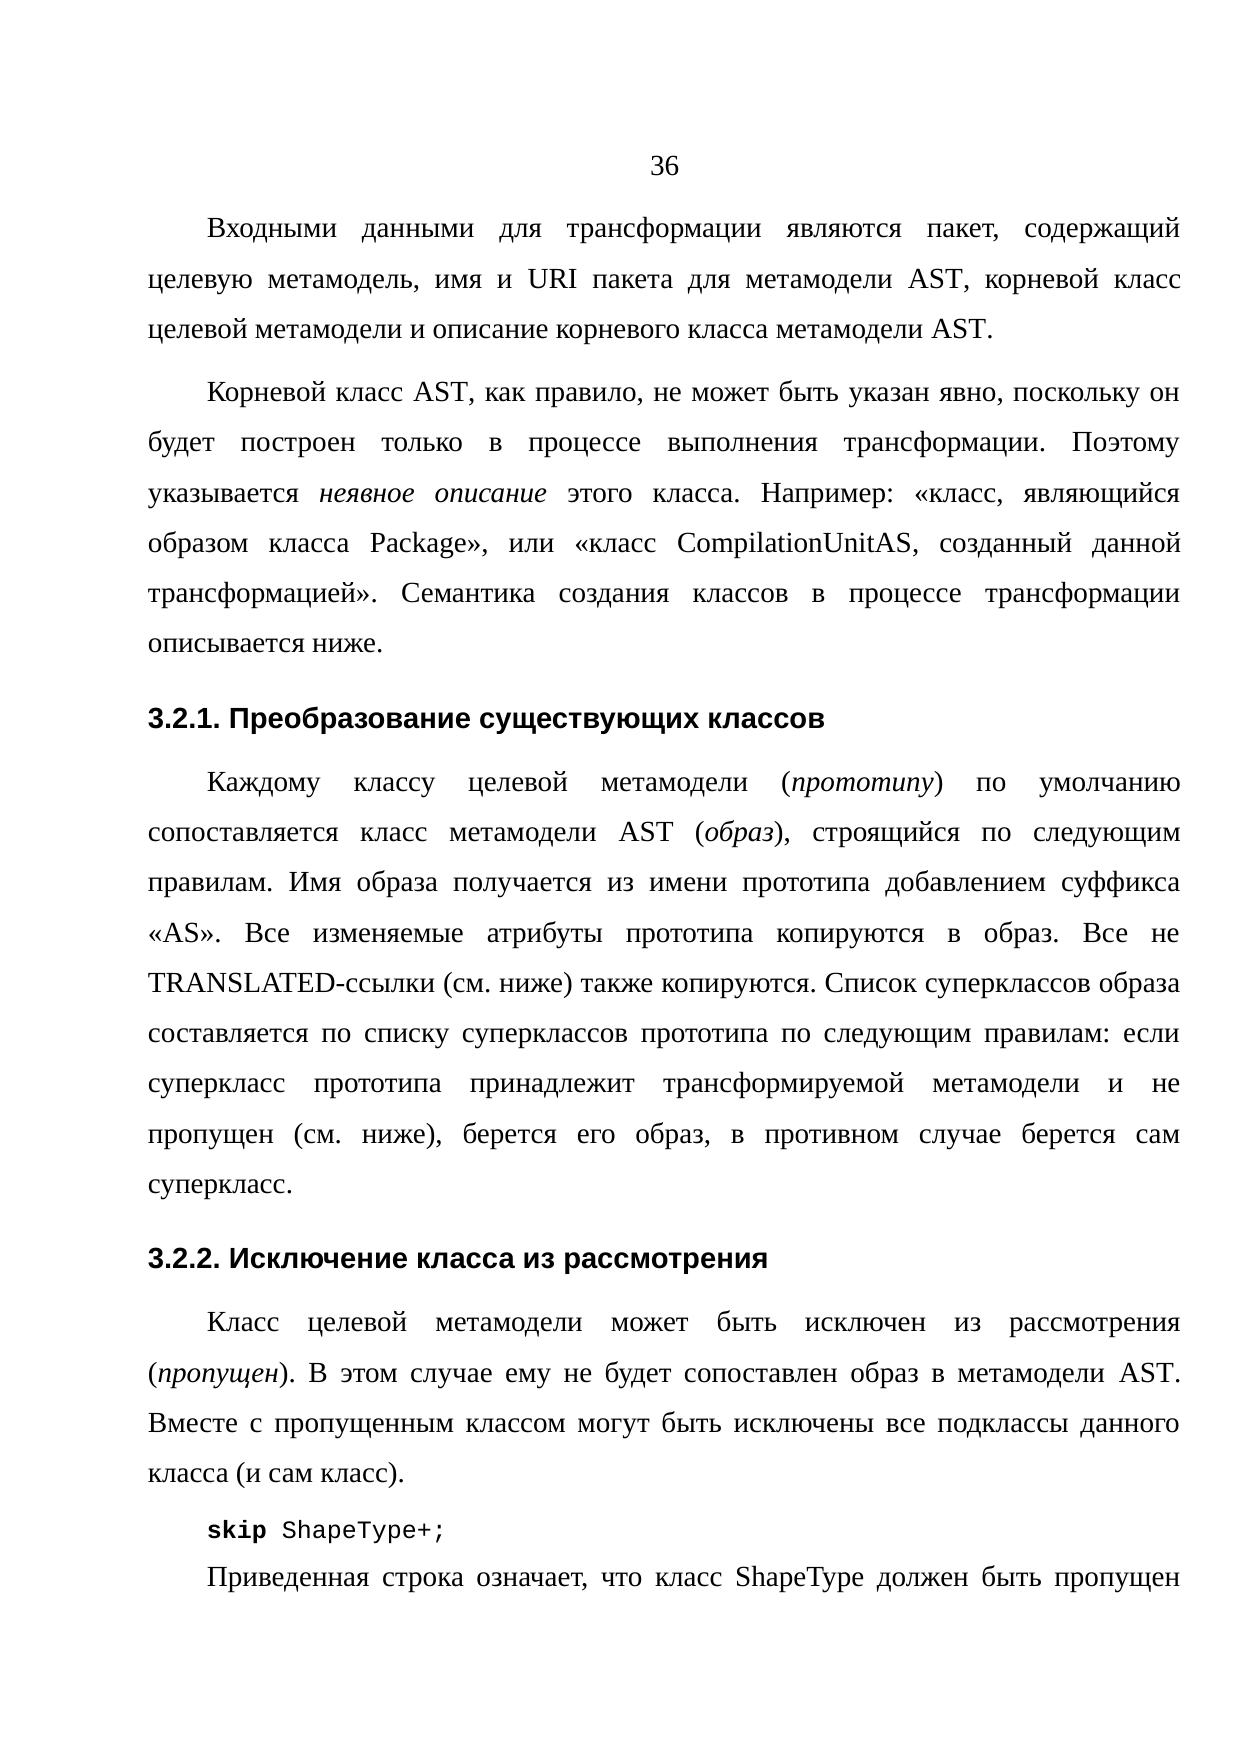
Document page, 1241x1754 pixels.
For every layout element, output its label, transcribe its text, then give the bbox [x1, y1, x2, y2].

text Приведенная строка означает, что класс ShapeType должен быть пропущен [148, 1559, 1181, 1592]
text Каждому классу целевой метамодели (прототипу) по умолчанию сопоставляется класс метамодели AST (образ), строящийся по следующим правилам. Имя образа получается из имени прототипа добавлением суффикса «AS». Все изменяемые атрибуты прототипа копируются в образ. Все не TRANSLATED-ссылки (см. ниже) также копируются. Список суперклассов образа составляется по списку суперклассов прототипа по следующим правилам: если суперкласс прототипа принадлежит трансформируемой метамодели и не пропущен (см. ниже), берется его образ, в противном случае берется сам суперкласс. [148, 764, 1181, 1200]
text Входными данными для трансформации являются пакет, содержащий целевую метамодель, имя и URI пакета для метамодели AST, корневой класс целевой метамодели и описание корневого класса метамодели AST. [148, 211, 1181, 345]
subtitle Преобразование существующих классов [148, 701, 1181, 734]
subtitle Исключение класса из рассмотрения [148, 1242, 1181, 1275]
text Класс целевой метамодели может быть исключен из рассмотрения (пропущен). В этом случае ему не будет сопоставлен образ в метамодели AST. Вместе с пропущенным классом могут быть исключены все подклассы данного класса (и сам класс). [148, 1304, 1181, 1489]
text skip ShapeType+; [207, 1518, 1181, 1546]
text Корневой класс AST, как правило, не может быть указан явно, поскольку он будет построен только в процессе выполнения трансформации. Поэтому указывается неявное описание этого класса. Например: «класс, являющийся образом класса Package», или «класс CompilationUnitAS, созданный данной трансформацией». Семантика создания классов в процессе трансформации описывается ниже. [148, 374, 1181, 659]
